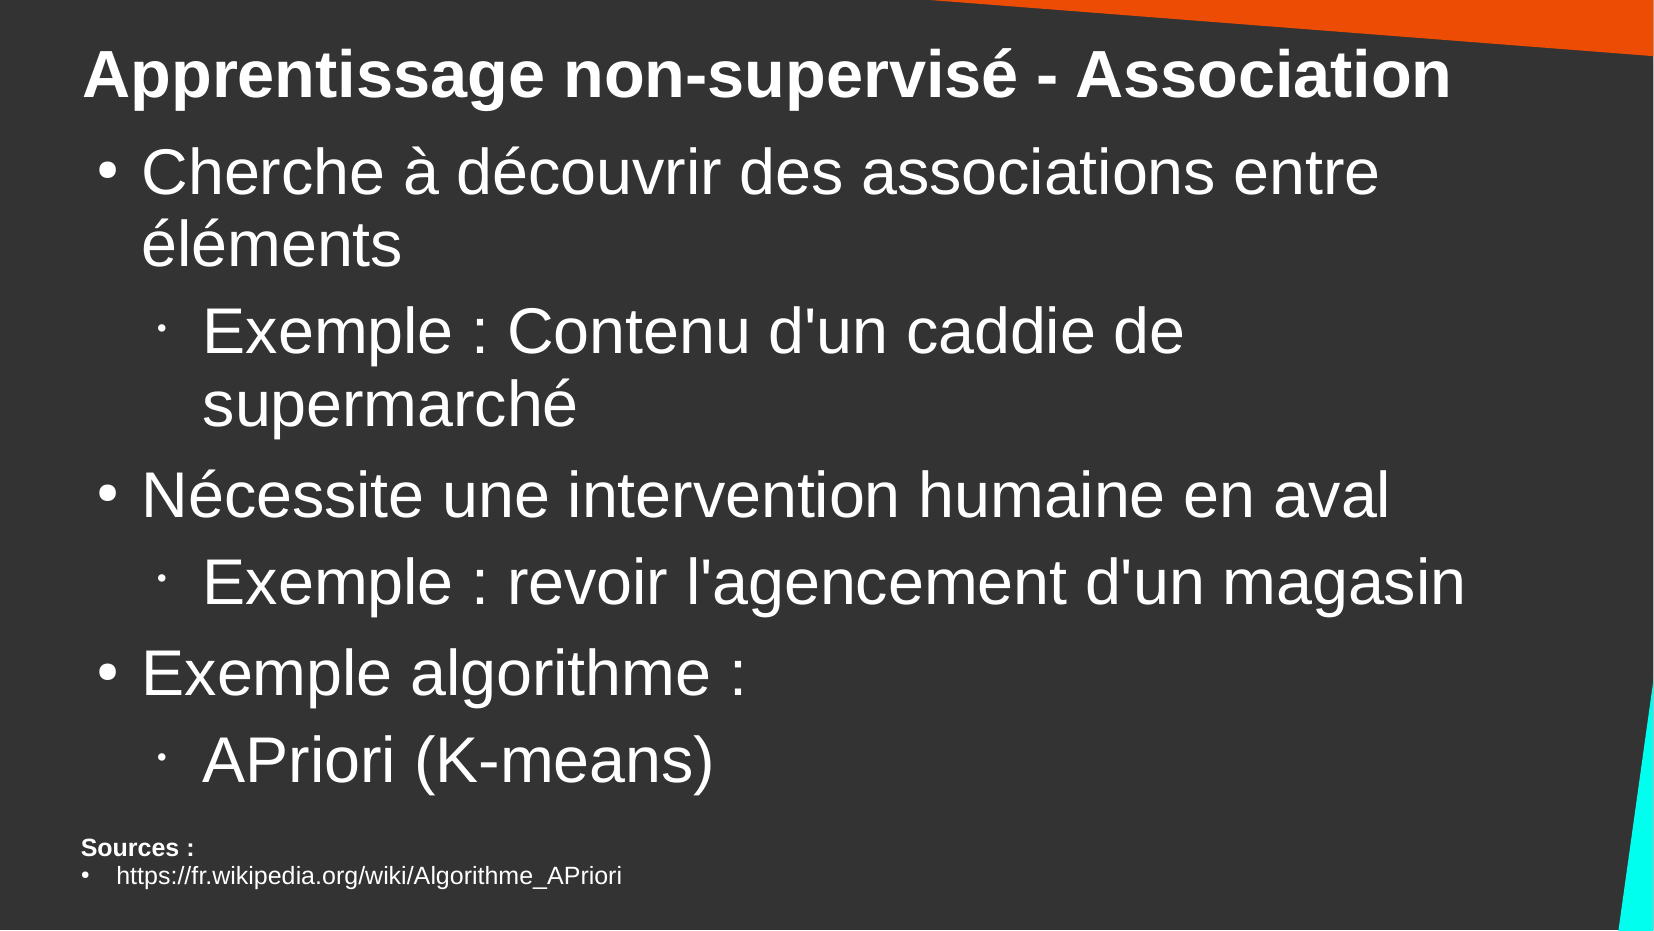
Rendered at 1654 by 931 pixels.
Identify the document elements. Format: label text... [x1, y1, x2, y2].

list Cherche à découvrir des associations entre éléments Exemple : Contenu d'un caddie de supermarché Nécessite une intervention humaine en aval Exemple : revoir l'agencement d'un magasin Exemple algorithme : APriori (K-means) [80, 135, 1501, 839]
text_box [1618, 675, 1654, 931]
text_box [929, 0, 1654, 57]
text_box Sources : https://fr.wikipedia.org/wiki/Algorithme_APriori [66, 826, 1483, 926]
title Apprentissage non-supervisé - Association [82, 37, 1571, 115]
